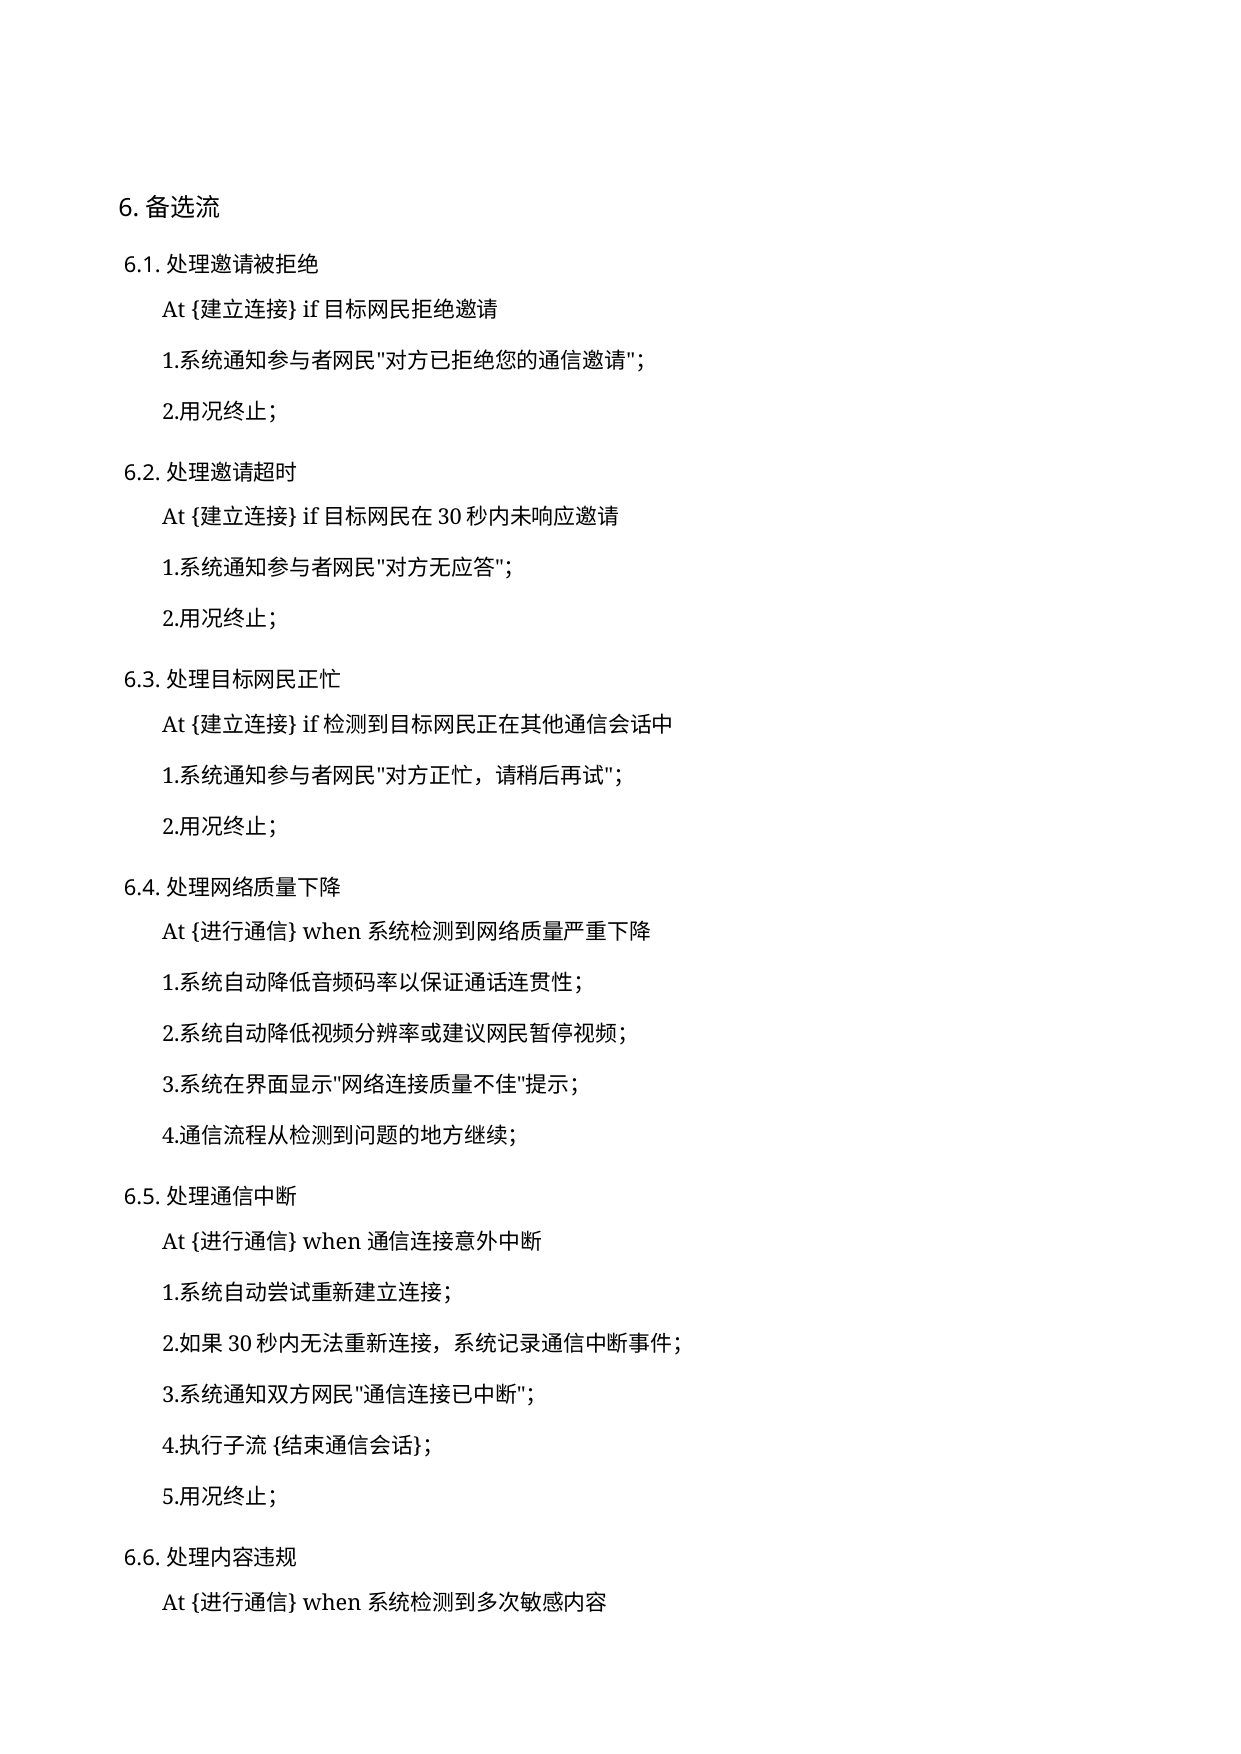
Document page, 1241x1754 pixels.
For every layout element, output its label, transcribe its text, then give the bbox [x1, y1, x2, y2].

subtitle 处理邀请被拒绝 [118, 247, 1122, 279]
text 3.系统通知双方网民"通信连接已中断"； [118, 1377, 1122, 1409]
text At {进行通信} when 系统检测到网络质量严重下降 [118, 914, 1122, 946]
subtitle 处理通信中断 [118, 1179, 1122, 1211]
text At {建立连接} if 目标网民在30秒内未响应邀请 [118, 499, 1122, 531]
text 1.系统通知参与者网民"对方正忙，请稍后再试"； [118, 758, 1122, 790]
subtitle 处理网络质量下降 [118, 870, 1122, 902]
text 2.用况终止； [118, 809, 1122, 841]
text 1.系统自动尝试重新建立连接； [118, 1275, 1122, 1307]
text 3.系统在界面显示"网络连接质量不佳"提示； [118, 1067, 1122, 1099]
text 4.执行子流 {结束通信会话}； [118, 1428, 1122, 1460]
text 1.系统通知参与者网民"对方无应答"； [118, 550, 1122, 582]
text At {进行通信} when 系统检测到多次敏感内容 [118, 1584, 1122, 1616]
text 2.如果30秒内无法重新连接，系统记录通信中断事件； [118, 1326, 1122, 1358]
text At {建立连接} if 目标网民拒绝邀请 [118, 292, 1122, 324]
text 2.系统自动降低视频分辨率或建议网民暂停视频； [118, 1016, 1122, 1048]
text At {建立连接} if 检测到目标网民正在其他通信会话中 [118, 707, 1122, 739]
subtitle 处理邀请超时 [118, 455, 1122, 487]
text At {进行通信} when 通信连接意外中断 [118, 1224, 1122, 1256]
text 2.用况终止； [118, 601, 1122, 633]
subtitle 处理内容违规 [118, 1540, 1122, 1572]
text 4.通信流程从检测到问题的地方继续； [118, 1118, 1122, 1150]
text 1.系统通知参与者网民"对方已拒绝您的通信邀请"； [118, 343, 1122, 375]
subtitle 处理目标网民正忙 [118, 662, 1122, 694]
text 5.用况终止； [118, 1479, 1122, 1511]
text 2.用况终止； [118, 394, 1122, 426]
subtitle 备选流 [118, 188, 1122, 224]
text 1.系统自动降低音频码率以保证通话连贯性； [118, 965, 1122, 997]
